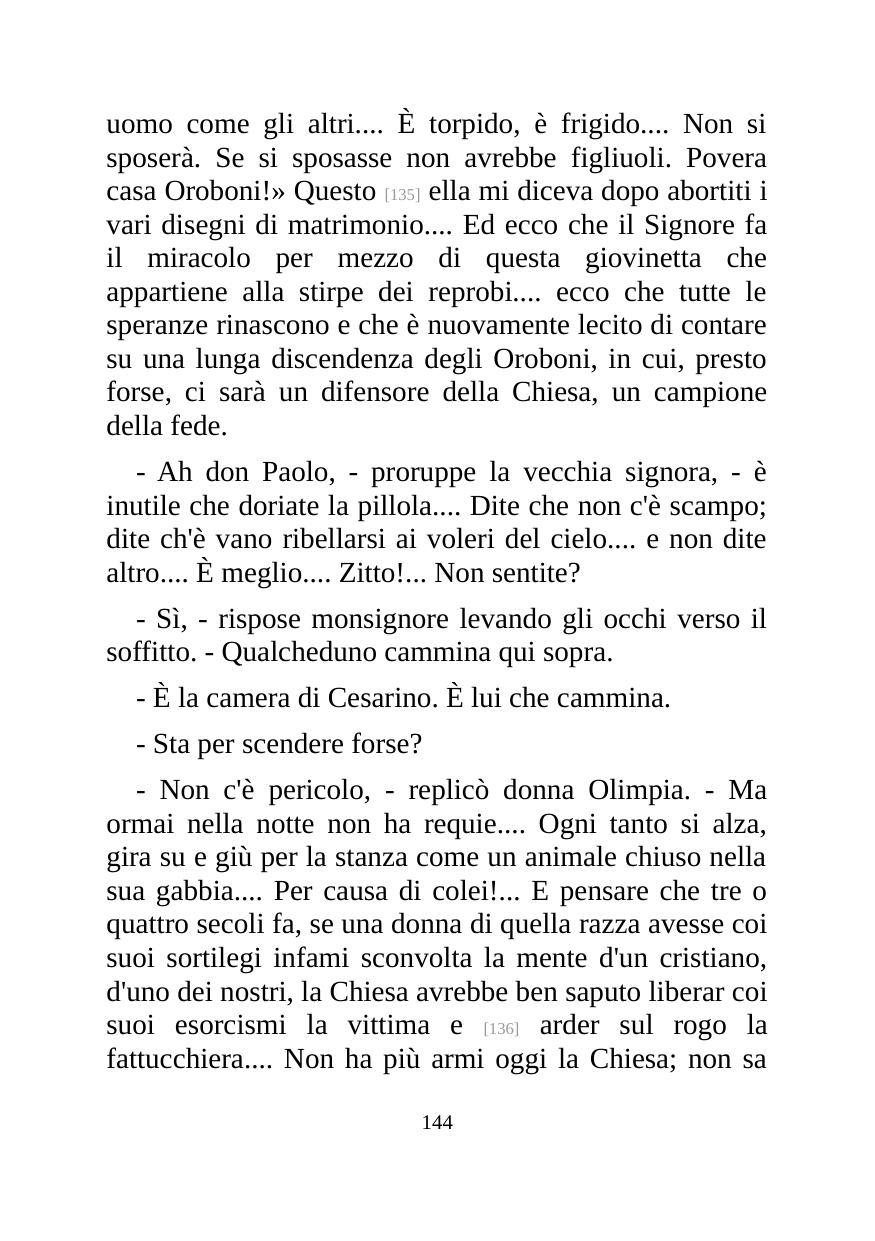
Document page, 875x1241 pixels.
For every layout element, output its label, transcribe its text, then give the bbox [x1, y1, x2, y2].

text - Sì, - rispose monsignore levando gli occhi verso il soffitto. - Qualcheduno cammina qui sopra. [106, 601, 768, 668]
text uomo come gli altri.... È torpido, è frigido.... Non si sposerà. Se si sposasse non avrebbe figliuoli. Povera casa Oroboni!» Questo [135] ella mi diceva dopo abortiti i vari disegni di matrimonio.... Ed ecco che il Signore fa il miracolo per mezzo di questa giovinetta che appartiene alla stirpe dei reprobi.... ecco che tutte le speranze rinascono e che è nuovamente lecito di contare su una lunga discendenza degli Oroboni, in cui, presto forse, ci sarà un difensore della Chiesa, un campione della fede. [106, 106, 768, 442]
text - Sta per scendere forse? [106, 726, 768, 760]
text - Ah don Paolo, - proruppe la vecchia signora, - è inutile che doriate la pillola.... Dite che non c'è scampo; dite ch'è vano ribellarsi ai voleri del cielo.... e non dite altro.... È meglio.... Zitto!... Non sentite? [106, 454, 768, 588]
text - È la camera di Cesarino. È lui che cammina. [106, 680, 768, 714]
text - Non c'è pericolo, - replicò donna Olimpia. - Ma ormai nella notte non ha requie.... Ogni tanto si alza, gira su e giù per la stanza come un animale chiuso nella sua gabbia.... Per causa di colei!... E pensare che tre o quattro secoli fa, se una donna di quella razza avesse coi suoi sortilegi infami sconvolta la mente d'un cristiano, d'uno dei nostri, la Chiesa avrebbe ben saputo liberar coi suoi esorcismi la vittima e [136] arder sul rogo la fattucchiera.... Non ha più armi oggi la Chiesa; non sa [106, 772, 768, 1074]
